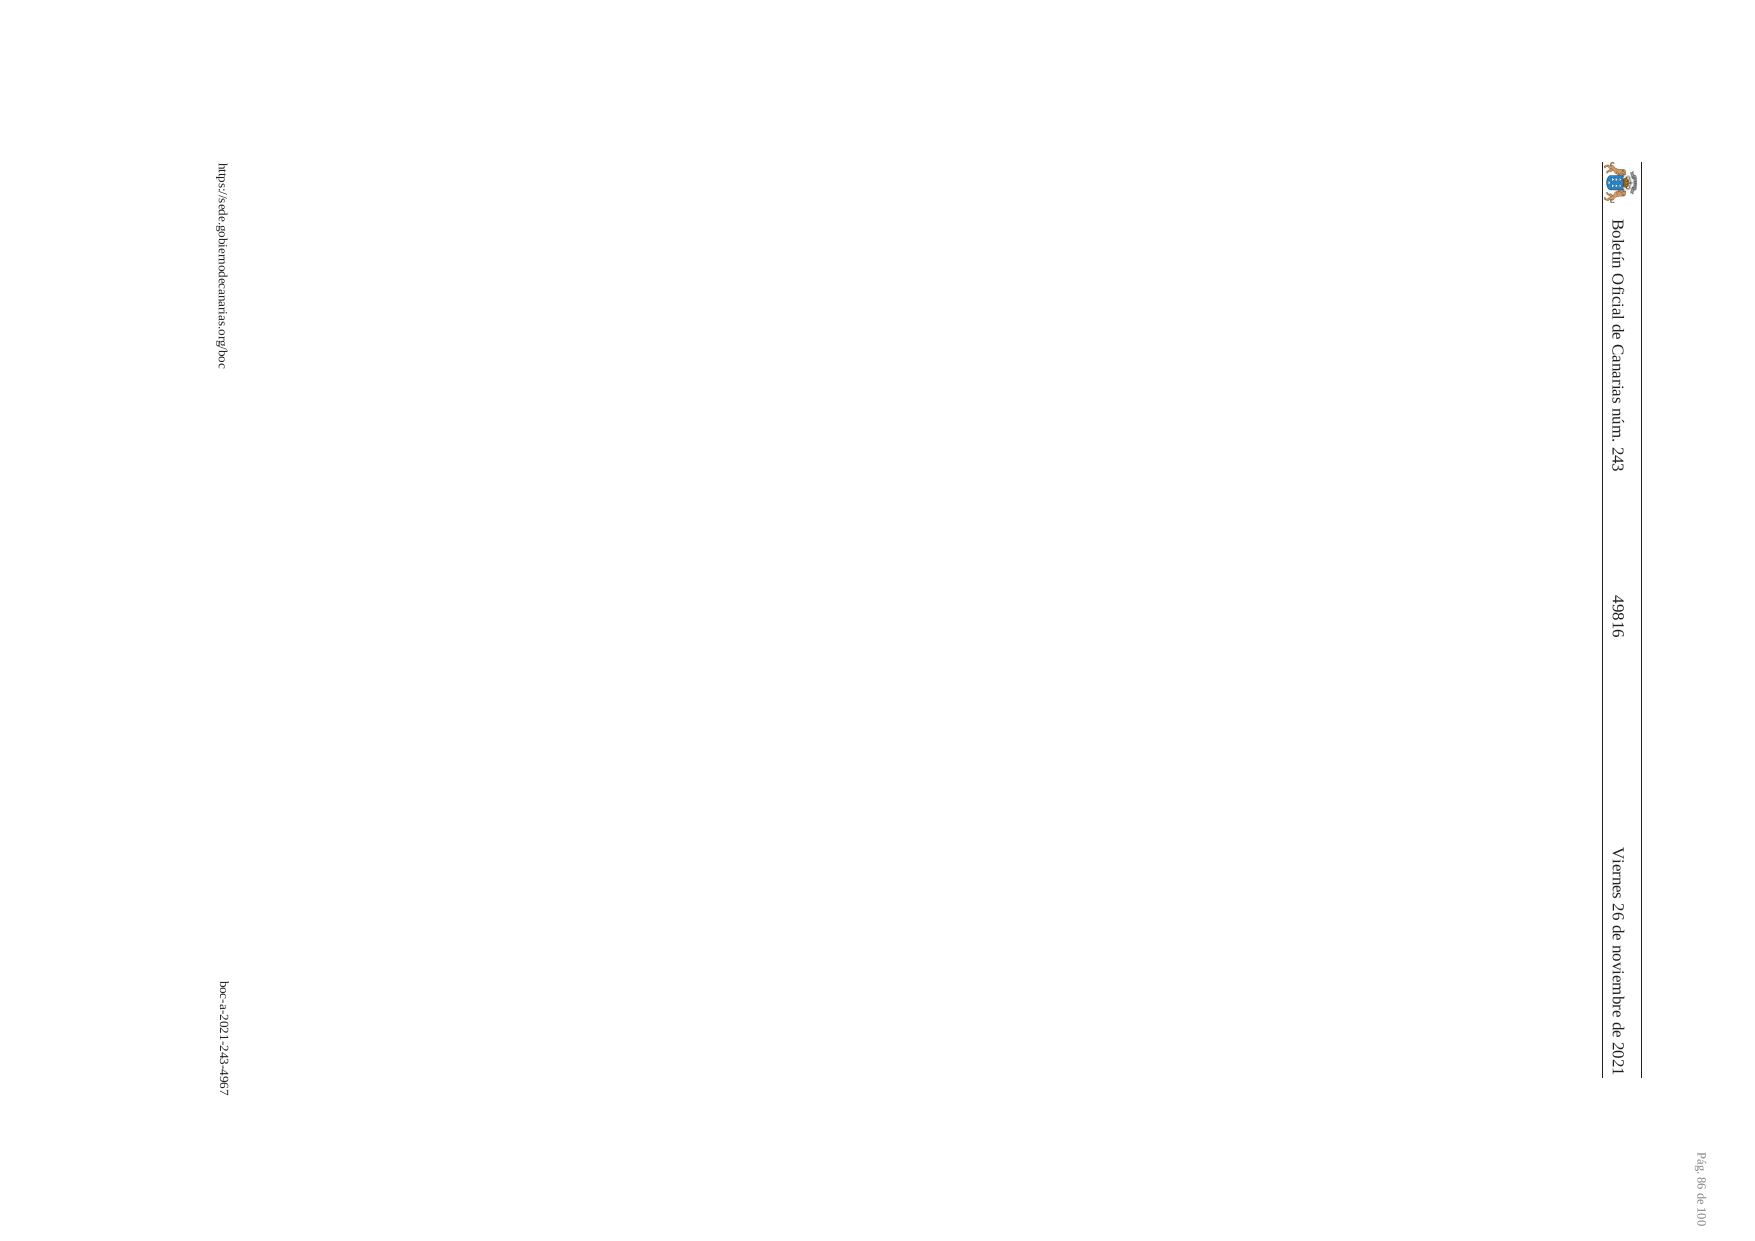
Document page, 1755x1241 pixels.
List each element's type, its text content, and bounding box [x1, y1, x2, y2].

text Boletín Oficial de Canarias núm. 243 [1609, 219, 1628, 476]
text Pág. 86 de 100 [1695, 1152, 1709, 1229]
text boc-a-2021-243-4967 [217, 981, 232, 1099]
text https://sede.gobiernodecanarias.org/boc [216, 163, 231, 376]
picture [1604, 162, 1637, 203]
text 49816 [1609, 596, 1628, 640]
text Viernes 26 de noviembre de 2021 [1609, 848, 1628, 1080]
